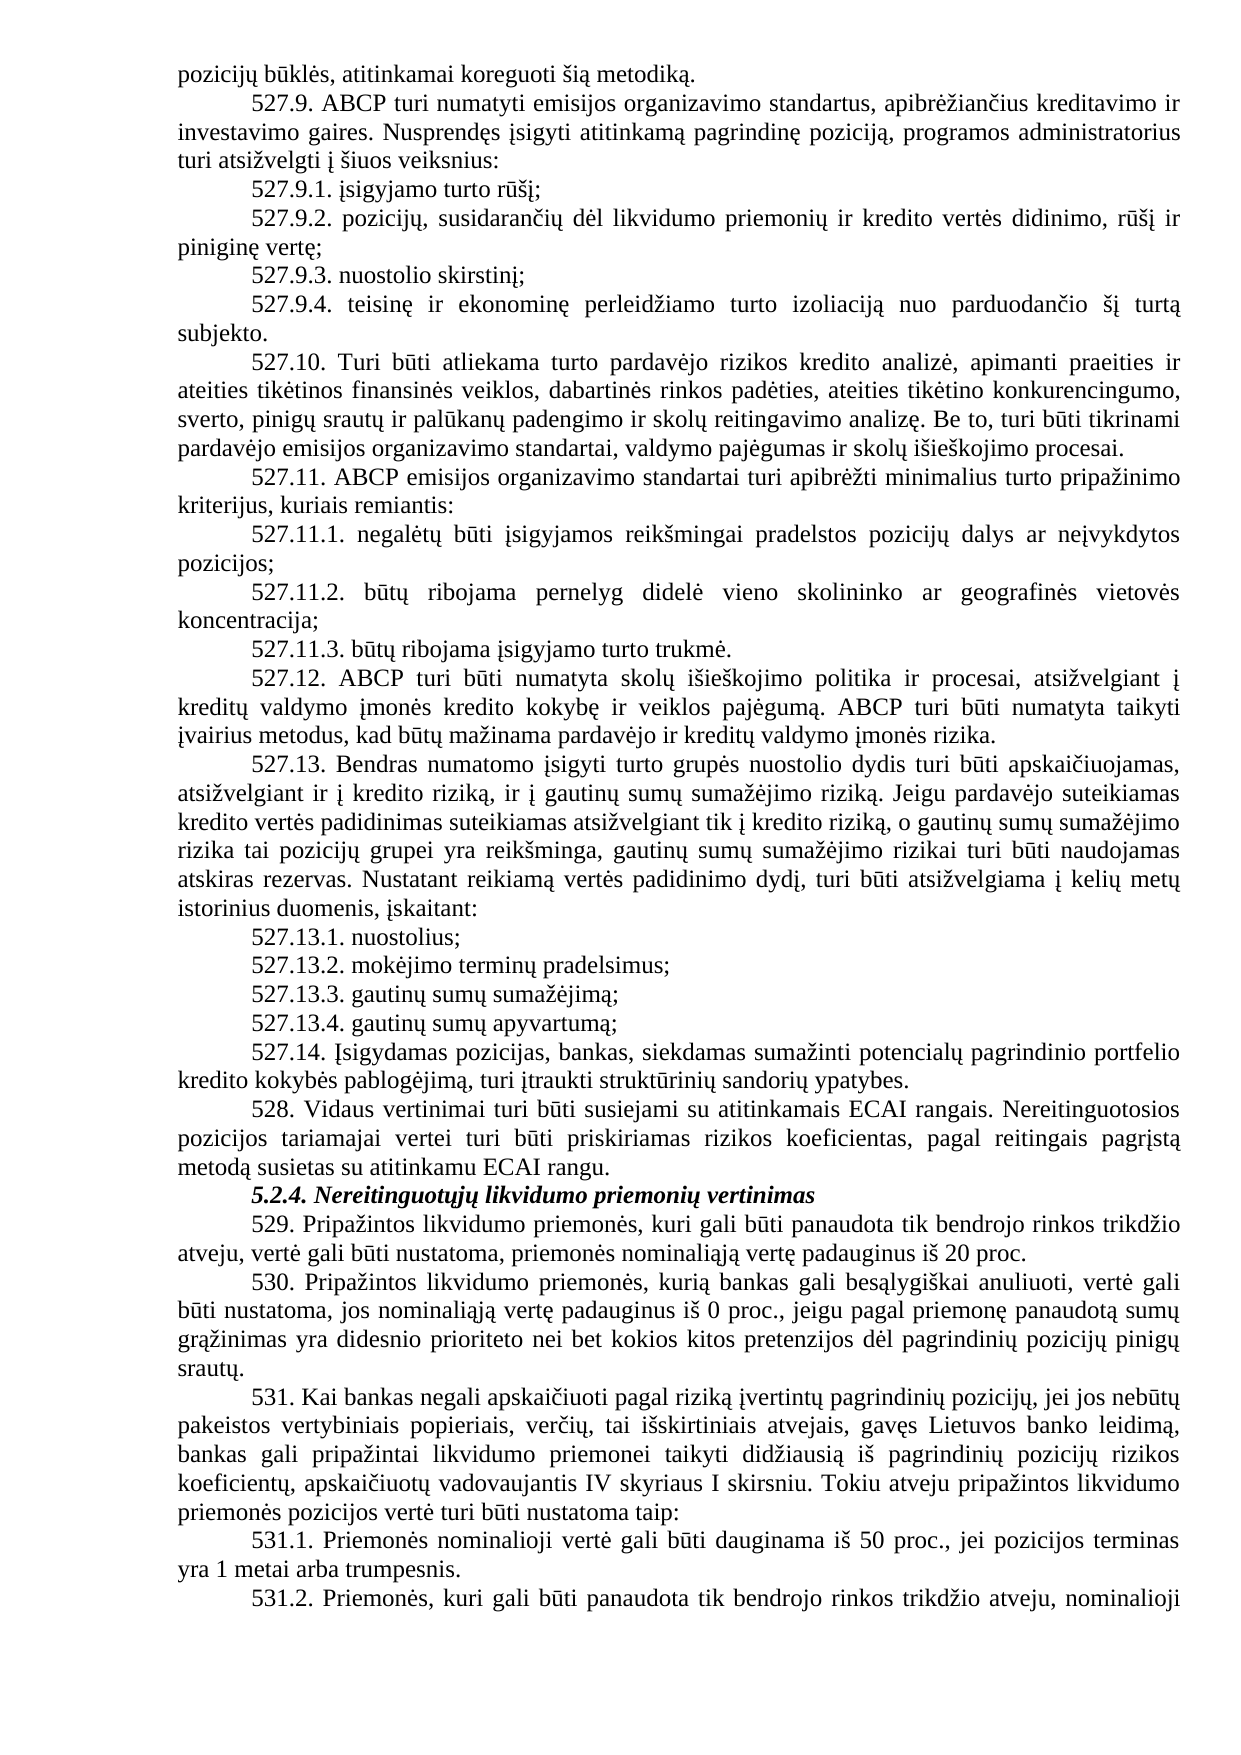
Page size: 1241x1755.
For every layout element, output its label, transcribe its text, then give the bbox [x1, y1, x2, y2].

text 529. Pripažintos likvidumo priemonės, kuri gali būti panaudota tik bendrojo rinkos trikdžio atveju, vertė gali būti nustatoma, priemonės nominaliąją vertę padauginus iš 20 proc. [177, 1209, 1181, 1267]
text 527.9.3. nuostolio skirstinį; [177, 260, 1181, 289]
text 527.11.3. būtų ribojama įsigyjamo turto trukmė. [177, 634, 1181, 663]
text 527.11.2. būtų ribojama pernelyg didelė vieno skolininko ar geografinės vietovės koncentracija; [177, 577, 1181, 634]
text 527.9.2. pozicijų, susidarančių dėl likvidumo priemonių ir kredito vertės didinimo, rūšį ir piniginę vertę; [177, 203, 1181, 260]
text 527.9.4. teisinę ir ekonominę perleidžiamo turto izoliaciją nuo parduodančio šį turtą subjekto. [177, 289, 1181, 347]
text 527.14. Įsigydamas pozicijas, bankas, siekdamas sumažinti potencialų pagrindinio portfelio kredito kokybės pablogėjimą, turi įtraukti struktūrinių sandorių ypatybes. [177, 1037, 1181, 1094]
text 527.11. ABCP emisijos organizavimo standartai turi apibrėžti minimalius turto pripažinimo kriterijus, kuriais remiantis: [177, 462, 1181, 519]
text 527.11.1. negalėtų būti įsigyjamos reikšmingai pradelstos pozicijų dalys ar neįvykdytos pozicijos; [177, 519, 1181, 577]
text 527.13.3. gautinų sumų sumažėjimą; [177, 979, 1181, 1008]
text 531.1. Priemonės nominalioji vertė gali būti dauginama iš 50 proc., jei pozicijos terminas yra 1 metai arba trumpesnis. [177, 1525, 1181, 1583]
text 527.12. ABCP turi būti numatyta skolų išieškojimo politika ir procesai, atsižvelgiant į kreditų valdymo įmonės kredito kokybę ir veiklos pajėgumą. ABCP turi būti numatyta taikyti įvairius metodus, kad būtų mažinama pardavėjo ir kreditų valdymo įmonės rizika. [177, 663, 1181, 749]
text 531. Kai bankas negali apskaičiuoti pagal riziką įvertintų pagrindinių pozicijų, jei jos nebūtų pakeistos vertybiniais popieriais, verčių, tai išskirtiniais atvejais, gavęs Lietuvos banko leidimą, bankas gali pripažintai likvidumo priemonei taikyti didžiausią iš pagrindinių pozicijų rizikos koeficientų, apskaičiuotų vadovaujantis IV skyriaus I skirsniu. Tokiu atveju pripažintos likvidumo priemonės pozicijos vertė turi būti nustatoma taip: [177, 1382, 1181, 1525]
text 527.13.4. gautinų sumų apyvartumą; [177, 1008, 1181, 1037]
text 528. Vidaus vertinimai turi būti susiejami su atitinkamais ECAI rangais. Nereitinguotosios pozicijos tariamajai vertei turi būti priskiriamas rizikos koeficientas, pagal reitingais pagrįstą metodą susietas su atitinkamu ECAI rangu. [177, 1094, 1181, 1180]
text 527.13.2. mokėjimo terminų pradelsimus; [177, 950, 1181, 979]
text 527.10. Turi būti atliekama turto pardavėjo rizikos kredito analizė, apimanti praeities ir ateities tikėtinos finansinės veiklos, dabartinės rinkos padėties, ateities tikėtino konkurencingumo, sverto, pinigų srautų ir palūkanų padengimo ir skolų reitingavimo analizę. Be to, turi būti tikrinami pardavėjo emisijos organizavimo standartai, valdymo pajėgumas ir skolų išieškojimo procesai. [177, 347, 1181, 462]
text 527.9.1. įsigyjamo turto rūšį; [177, 174, 1181, 203]
text 531.2. Priemonės, kuri gali būti panaudota tik bendrojo rinkos trikdžio atveju, nominalioji [177, 1583, 1181, 1612]
text 527.9. ABCP turi numatyti emisijos organizavimo standartus, apibrėžiančius kreditavimo ir investavimo gaires. Nusprendęs įsigyti atitinkamą pagrindinę poziciją, programos administratorius turi atsižvelgti į šiuos veiksnius: [177, 88, 1181, 174]
text 530. Pripažintos likvidumo priemonės, kurią bankas gali besąlygiškai anuliuoti, vertė gali būti nustatoma, jos nominaliąją vertę padauginus iš 0 proc., jeigu pagal priemonę panaudotą sumų grąžinimas yra didesnio prioriteto nei bet kokios kitos pretenzijos dėl pagrindinių pozicijų pinigų srautų. [177, 1267, 1181, 1382]
text pozicijų būklės, atitinkamai koreguoti šią metodiką. [177, 59, 1181, 88]
text 5.2.4. Nereitinguotųjų likvidumo priemonių vertinimas [177, 1180, 1181, 1209]
text 527.13. Bendras numatomo įsigyti turto grupės nuostolio dydis turi būti apskaičiuojamas, atsižvelgiant ir į kredito riziką, ir į gautinų sumų sumažėjimo riziką. Jeigu pardavėjo suteikiamas kredito vertės padidinimas suteikiamas atsižvelgiant tik į kredito riziką, o gautinų sumų sumažėjimo rizika tai pozicijų grupei yra reikšminga, gautinų sumų sumažėjimo rizikai turi būti naudojamas atskiras rezervas. Nustatant reikiamą vertės padidinimo dydį, turi būti atsižvelgiama į kelių metų istorinius duomenis, įskaitant: [177, 749, 1181, 922]
text 527.13.1. nuostolius; [177, 922, 1181, 950]
